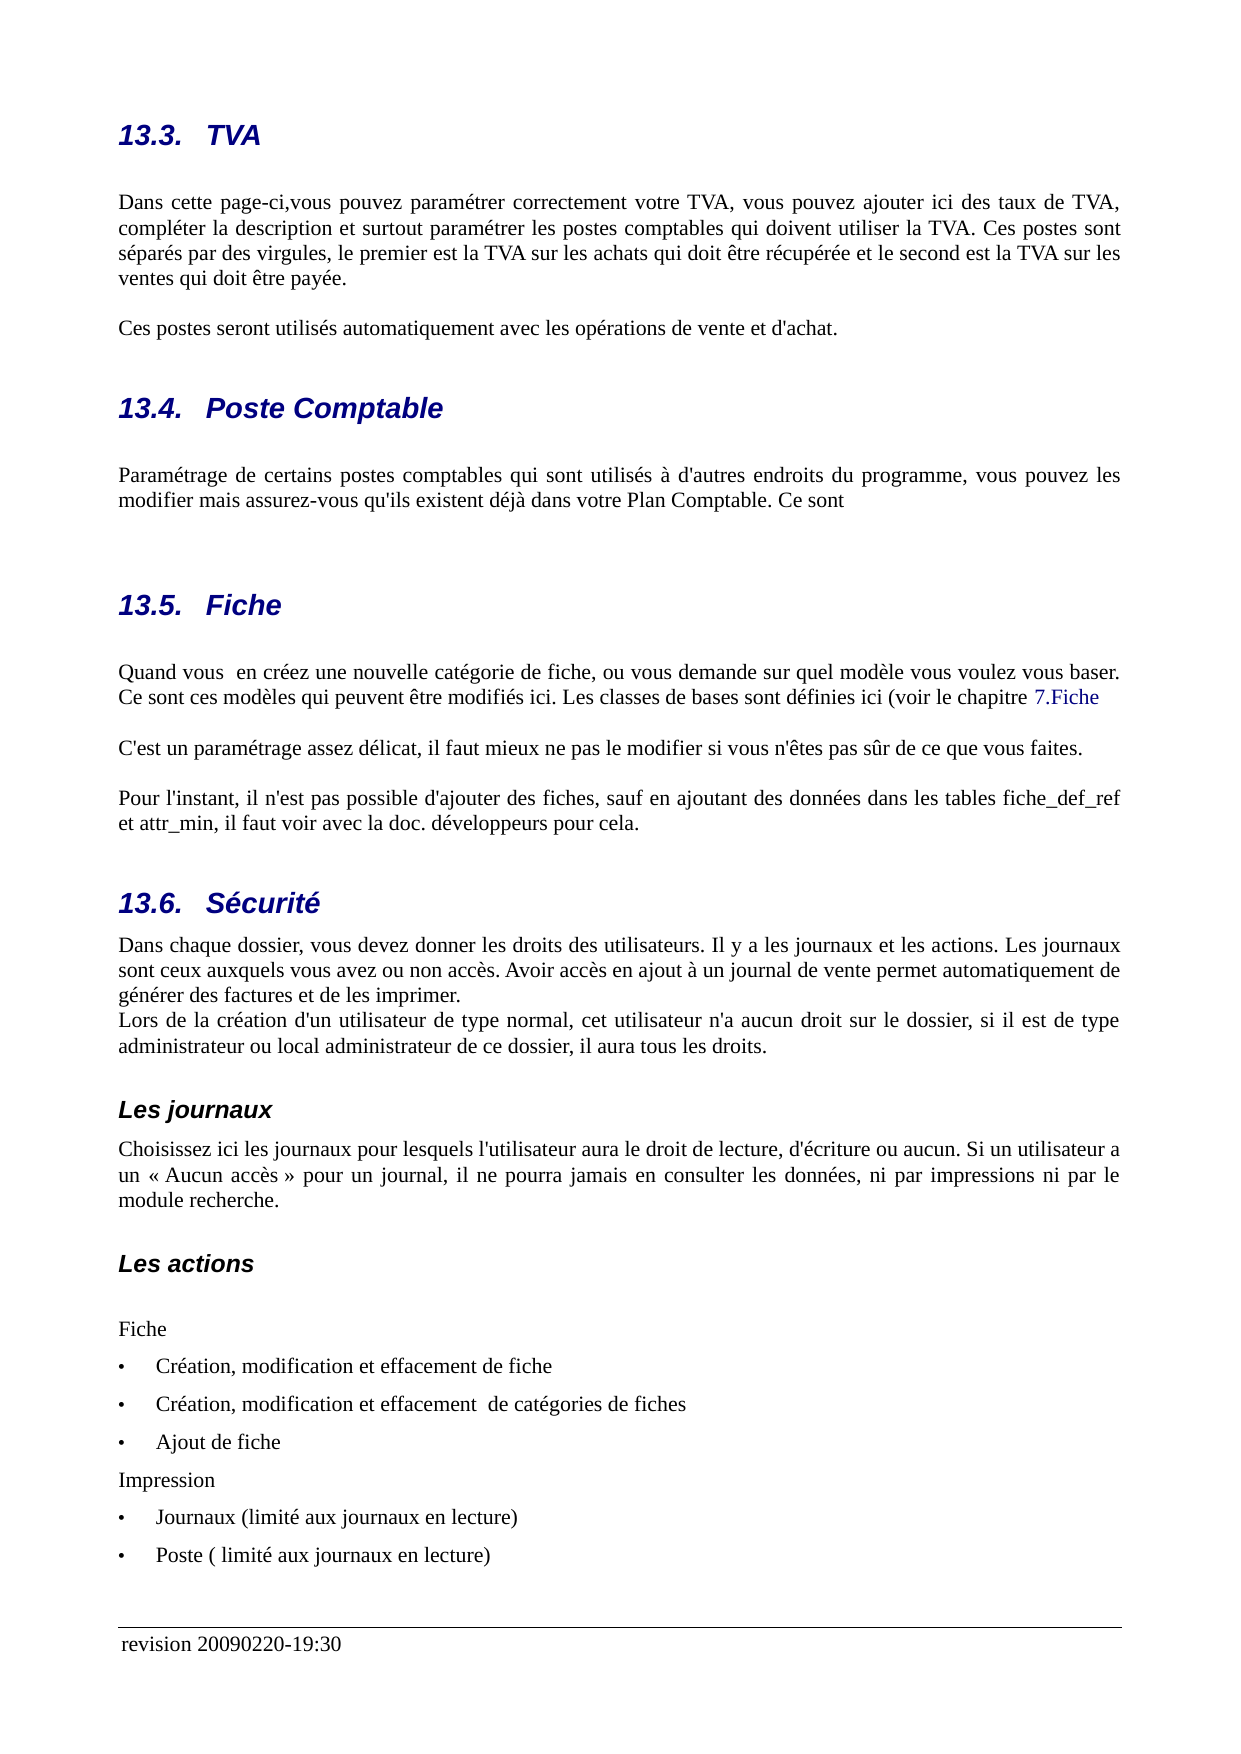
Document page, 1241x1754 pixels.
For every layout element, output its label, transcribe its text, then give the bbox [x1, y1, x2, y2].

list Création, modification et effacement de fiche [118, 1353, 1122, 1379]
text Impression [118, 1467, 1122, 1492]
subtitle TVA [118, 118, 1122, 152]
list Journaux (limité aux journaux en lecture) [118, 1504, 1122, 1529]
text Paramétrage de certains postes comptables qui sont utilisés à d'autres endroits du programme, vous pouvez les modifier mais assurez-vous qu'ils existent déjà dans votre Plan Comptable. Ce sont [118, 462, 1122, 512]
text Dans chaque dossier, vous devez donner les droits des utilisateurs. Il y a les journaux et les actions. Les journaux sont ceux auxquels vous avez ou non accès. Avoir accès en ajout à un journal de vente permet automatiquement de générer des factures et de les imprimer. [118, 932, 1122, 1007]
text Dans cette page-ci,vous pouvez paramétrer correctement votre TVA, vous pouvez ajouter ici des taux de TVA, compléter la description et surtout paramétrer les postes comptables qui doivent utiliser la TVA. Ces postes sont séparés par des virgules, le premier est la TVA sur les achats qui doit être récupérée et le second est la TVA sur les ventes qui doit être payée. [118, 189, 1122, 290]
subtitle Les actions [118, 1249, 1122, 1278]
subtitle Les journaux [118, 1095, 1122, 1124]
text Pour l'instant, il n'est pas possible d'ajouter des fiches, sauf en ajoutant des données dans les tables fiche_def_ref et attr_min, il faut voir avec la doc. développeurs pour cela. [118, 785, 1122, 836]
text C'est un paramétrage assez délicat, il faut mieux ne pas le modifier si vous n'êtes pas sûr de ce que vous faites. [118, 735, 1122, 760]
list Ajout de fiche [118, 1429, 1122, 1454]
text Choisissez ici les journaux pour lesquels l'utilisateur aura le droit de lecture, d'écriture ou aucun. Si un utilisateur a un « Aucun accès » pour un journal, il ne pourra jamais en consulter les données, ni par impressions ni par le module recherche. [118, 1136, 1122, 1212]
text Fiche [118, 1316, 1122, 1341]
list Poste ( limité aux journaux en lecture) [118, 1542, 1122, 1567]
subtitle Sécurité [118, 886, 1122, 919]
list Création, modification et effacement de catégories de fiches [118, 1391, 1122, 1416]
subtitle Fiche [118, 588, 1122, 621]
text Lors de la création d'un utilisateur de type normal, cet utilisateur n'a aucun droit sur le dossier, si il est de type administrateur ou local administrateur de ce dossier, il aura tous les droits. [118, 1007, 1122, 1058]
text Quand vous en créez une nouvelle catégorie de fiche, ou vous demande sur quel modèle vous voulez vous baser. Ce sont ces modèles qui peuvent être modifiés ici. Les classes de bases sont définies ici (voir le chapitre 7.Fiche [118, 659, 1122, 709]
subtitle Poste Comptable [118, 391, 1122, 424]
text Ces postes seront utilisés automatiquement avec les opérations de vente et d'achat. [118, 315, 1122, 341]
